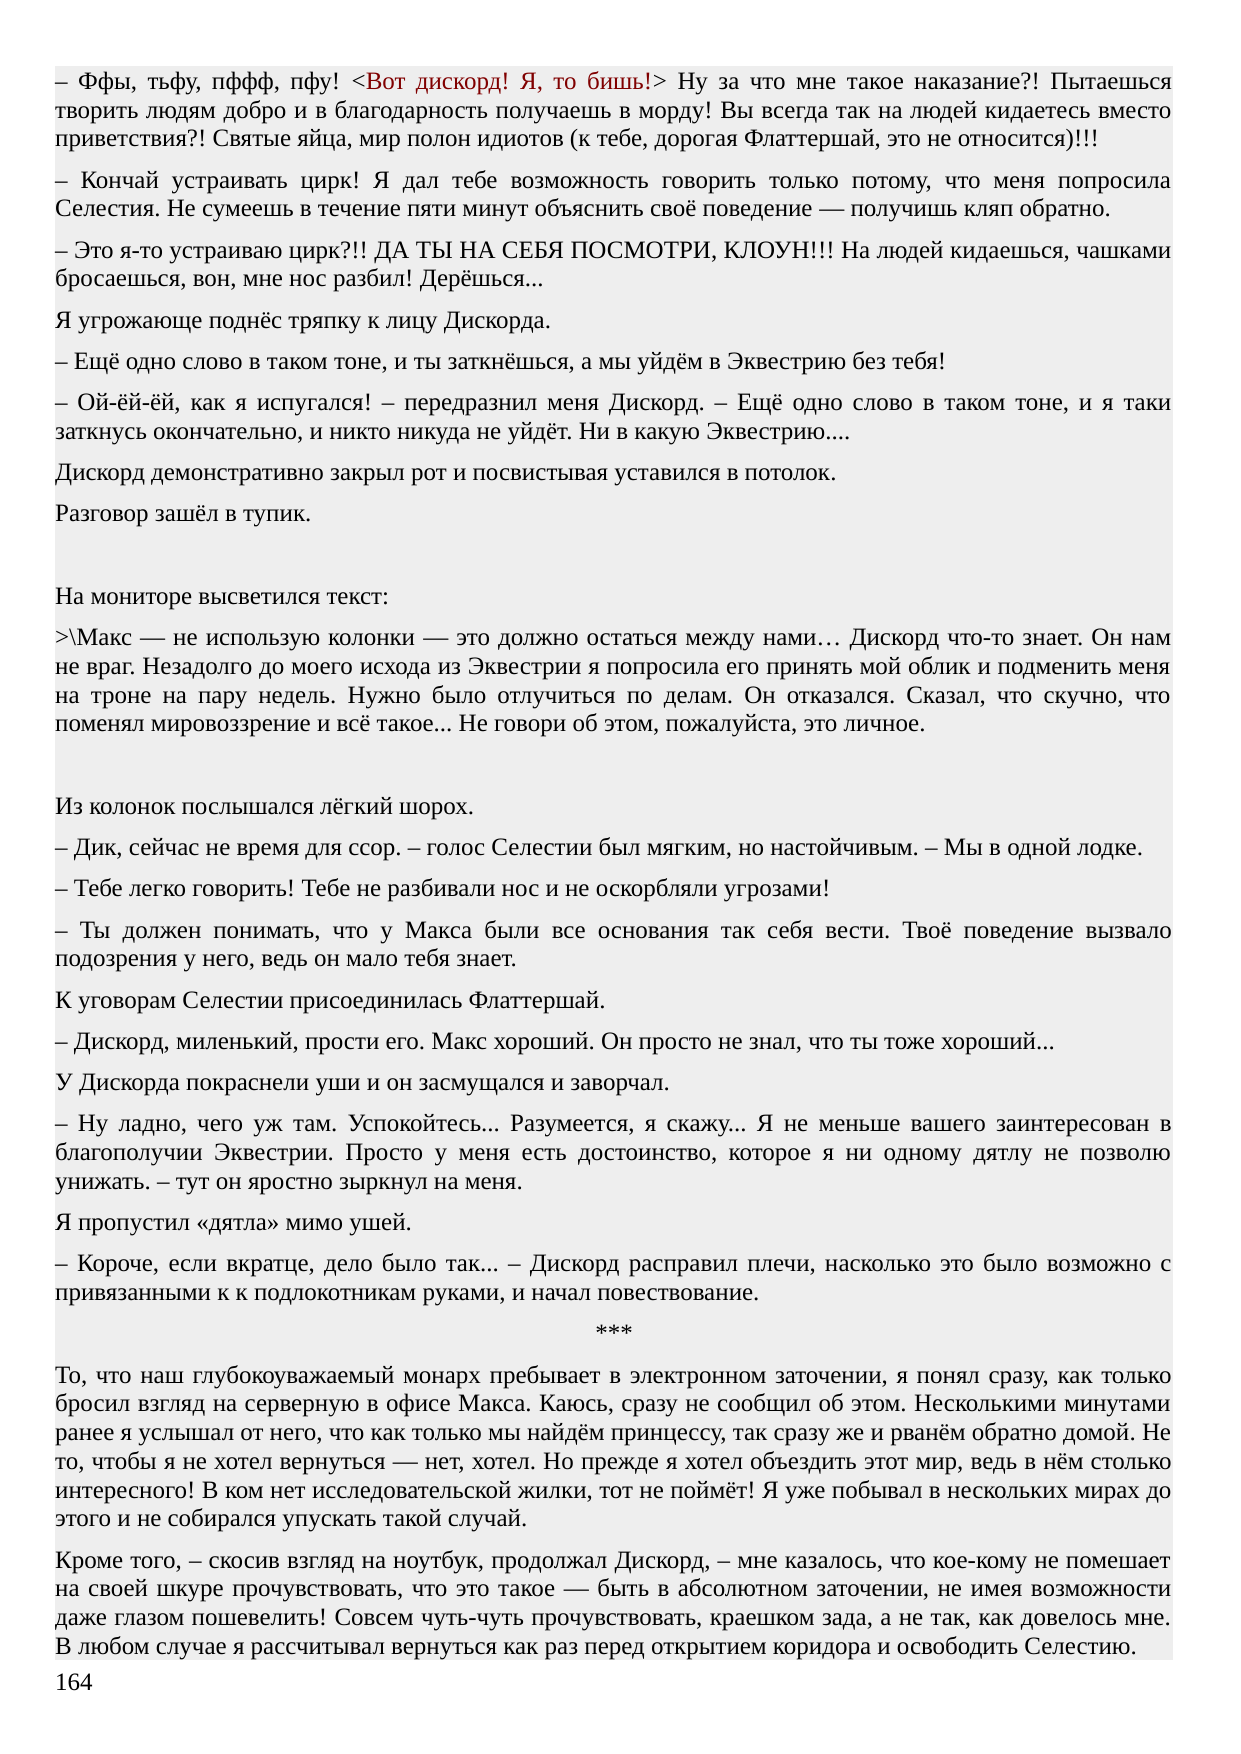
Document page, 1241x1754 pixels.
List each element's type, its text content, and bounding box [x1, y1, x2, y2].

text Я угрожающе поднёс тряпку к лицу Дискорда. [55, 305, 1173, 333]
text – Дискорд, миленький, прости его. Макс хороший. Он просто не знал, что ты тоже хороший... [55, 1026, 1173, 1055]
text >\Макс — не использую колонки — это должно остаться между нами… Дискорд что-то знает. Он нам не враг. Незадолго до моего исхода из Эквестрии я попросила его принять мой облик и подменить меня на троне на пару недель. Нужно было отлучиться по делам. Он отказался. Сказал, что скучно, что поменял мировоззрение и всё такое... Не говори об этом, пожалуйста, это личное. [55, 622, 1173, 737]
text – Кончай устраивать цирк! Я дал тебе возможность говорить только потому, что меня попросила Селестия. Не сумеешь в течение пяти минут объяснить своё поведение — получишь кляп обратно. [55, 165, 1173, 222]
text – Ффы, тьфу, пффф, пфу! <Вот дискорд! Я, то бишь!> Ну за что мне такое наказание?! Пытаешься творить людям добро и в благодарность получаешь в морду! Вы всегда так на людей кидаетесь вместо приветствия?! Святые яйца, мир полон идиотов (к тебе, дорогая Флаттершай, это не относится)!!! [55, 66, 1173, 152]
text – Тебе легко говорить! Тебе не разбивали нос и не оскорбляли угрозами! [55, 873, 1173, 902]
text *** [55, 1318, 1173, 1347]
text – Ещё одно слово в таком тоне, и ты заткнёшься, а мы уйдём в Эквестрию без тебя! [55, 346, 1173, 375]
text То, что наш глубокоуважаемый монарх пребывает в электронном заточении, я понял сразу, как только бросил взгляд на серверную в офисе Макса. Каюсь, сразу не сообщил об этом. Несколькими минутами ранее я услышал от него, что как только мы найдём принцессу, так сразу же и рванём обратно домой. Не то, чтобы я не хотел вернуться — нет, хотел. Но прежде я хотел объездить этот мир, ведь в нём столько интересного! В ком нет исследовательской жилки, тот не поймёт! Я уже побывал в нескольких мирах до этого и не собирался упускать такой случай. [55, 1360, 1173, 1532]
text – Короче, если вкратце, дело было так... – Дискорд расправил плечи, насколько это было возможно с привязанными к к подлокотникам руками, и начал повествование. [55, 1248, 1173, 1306]
text – Ну ладно, чего уж там. Успокойтесь... Разумеется, я скажу... Я не меньше вашего заинтересован в благополучии Эквестрии. Просто у меня есть достоинство, которое я ни одному дятлу не позволю унижать. – тут он яростно зыркнул на меня. [55, 1108, 1173, 1195]
text У Дискорда покраснели уши и он засмущался и заворчал. [55, 1067, 1173, 1096]
text – Дик, сейчас не время для ссор. – голос Селестии был мягким, но настойчивым. – Мы в одной лодке. [55, 832, 1173, 861]
text – Ты должен понимать, что у Макса были все основания так себя вести. Твоё поведение вызвало подозрения у него, ведь он мало тебя знает. [55, 915, 1173, 972]
text К уговорам Селестии присоединилась Флаттершай. [55, 985, 1173, 1013]
text Дискорд демонстративно закрыл рот и посвистывая уставился в потолок. [55, 457, 1173, 486]
text Разговор зашёл в тупик. [55, 498, 1173, 527]
text Из колонок послышался лёгкий шорох. [55, 791, 1173, 820]
text На мониторе высветился текст: [55, 581, 1173, 610]
text Кроме того, – скосив взгляд на ноутбук, продолжал Дискорд, – мне казалось, что кое-кому не помешает на своей шкуре прочувствовать, что это такое — быть в абсолютном заточении, не имея возможности даже глазом пошевелить! Совсем чуть-чуть прочувствовать, краешком зада, а не так, как довелось мне. В любом случае я рассчитывал вернуться как раз перед открытием коридора и освободить Селестию. [55, 1545, 1173, 1660]
text Я пропустил «дятла» мимо ушей. [55, 1207, 1173, 1236]
text – Ой-ёй-ёй, как я испугался! – передразнил меня Дискорд. – Ещё одно слово в таком тоне, и я таки заткнусь окончательно, и никто никуда не уйдёт. Ни в какую Эквестрию.... [55, 387, 1173, 445]
text – Это я-то устраиваю цирк?!! ДА ТЫ НА СЕБЯ ПОСМОТРИ, КЛОУН!!! На людей кидаешься, чашками бросаешься, вон, мне нос разбил! Дерёшься... [55, 235, 1173, 292]
